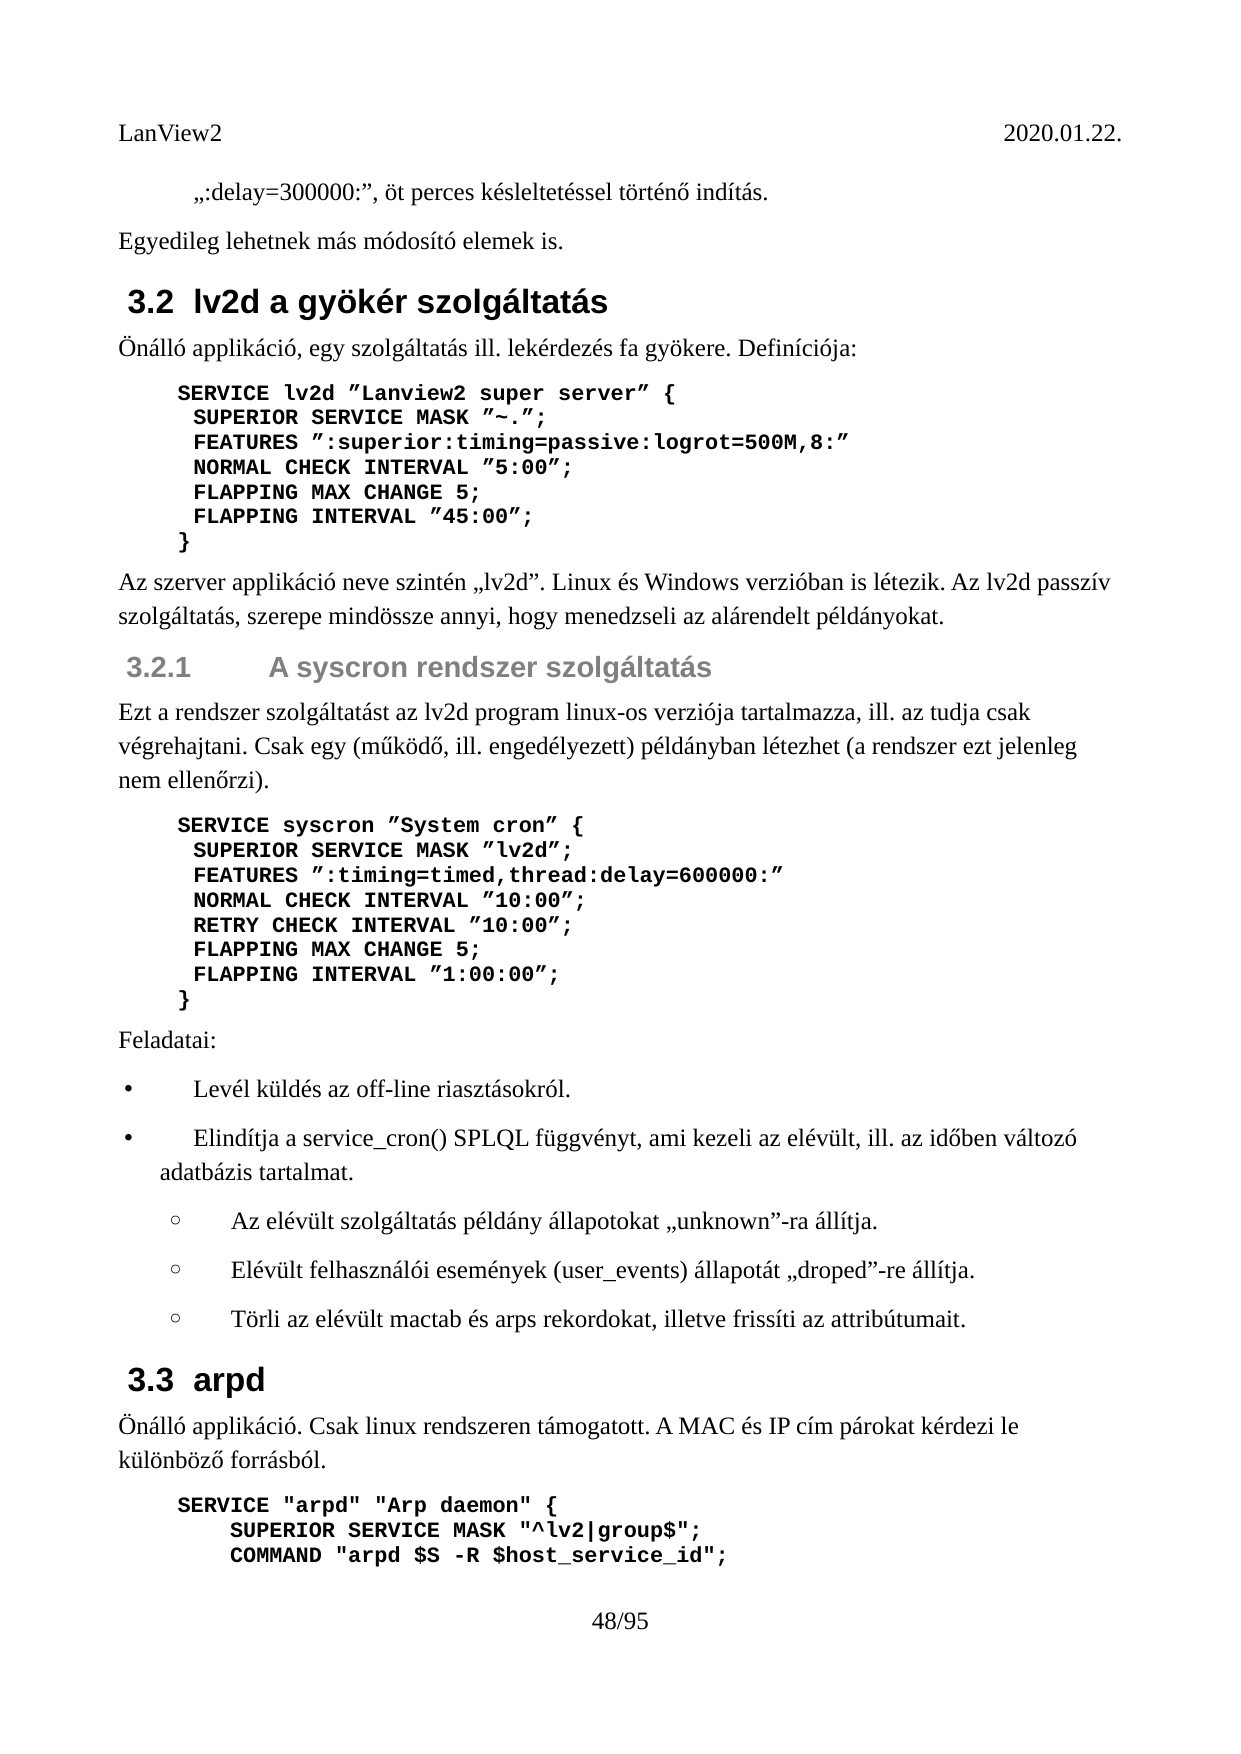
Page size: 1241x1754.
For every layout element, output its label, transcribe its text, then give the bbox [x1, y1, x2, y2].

text Egyedileg lehetnek más módosító elemek is. [118, 226, 1122, 255]
text Önálló applikáció, egy szolgáltatás ill. lekérdezés fa gyökere. Definíciója: [118, 333, 1122, 361]
text SERVICE "arpd" "Arp daemon" { SUPERIOR SERVICE MASK "^lv2|group$"; COMMAND "arpd $S -R $host_service_id"; [177, 1494, 1122, 1569]
subtitle A syscron rendszer szolgáltatás [118, 651, 1122, 684]
text SERVICE syscron ”System cron” { SUPERIOR SERVICE MASK ”lv2d”; FEATURES ”:timing=timed,thread:delay=600000:” NORMAL CHECK INTERVAL ”10:00”; RETRY CHECK INTERVAL ”10:00”; FLAPPING MAX CHANGE 5; FLAPPING INTERVAL ”1:00:00”; } [177, 814, 1122, 1013]
list „:delay=300000:”, öt perces késleltetéssel történő indítás. [156, 177, 1122, 206]
list Levél küldés az off-line riasztásokról. [124, 1074, 1122, 1102]
list Elindítja a service_cron() SPLQL függvényt, ami kezeli az elévült, ill. az időben változó adatbázis tartalmat. [124, 1123, 1122, 1186]
text Az szerver applikáció neve szintén „lv2d”. Linux és Windows verzióban is létezik. Az lv2d passzív szolgáltatás, szerepe mindössze annyi, hogy menedzseli az alárendelt példányokat. [118, 567, 1122, 630]
list Az elévült szolgáltatás példány állapotokat „unknown”-ra állítja. [165, 1206, 1122, 1235]
text Ezt a rendszer szolgáltatást az lv2d program linux-os verziója tartalmazza, ill. az tudja csak végrehajtani. Csak egy (működő, ill. engedélyezett) példányban létezhet (a rendszer ezt jelenleg nem ellenőrzi). [118, 697, 1122, 794]
subtitle lv2d a gyökér szolgáltatás [118, 281, 1122, 320]
list Elévült felhasználói események (user_events) állapotát „droped”-re állítja. [165, 1255, 1122, 1284]
text Önálló applikáció. Csak linux rendszeren támogatott. A MAC és IP cím párokat kérdezi le különböző forrásból. [118, 1411, 1122, 1474]
text Feladatai: [118, 1025, 1122, 1053]
list Törli az elévült mactab és arps rekordokat, illetve frissíti az attribútumait. [165, 1304, 1122, 1333]
text SERVICE lv2d ”Lanview2 super server” { SUPERIOR SERVICE MASK ”~.”; FEATURES ”:superior:timing=passive:logrot=500M,8:” NORMAL CHECK INTERVAL ”5:00”; FLAPPING MAX CHANGE 5; FLAPPING INTERVAL ”45:00”; } [177, 382, 1122, 555]
subtitle arpd [118, 1360, 1122, 1398]
